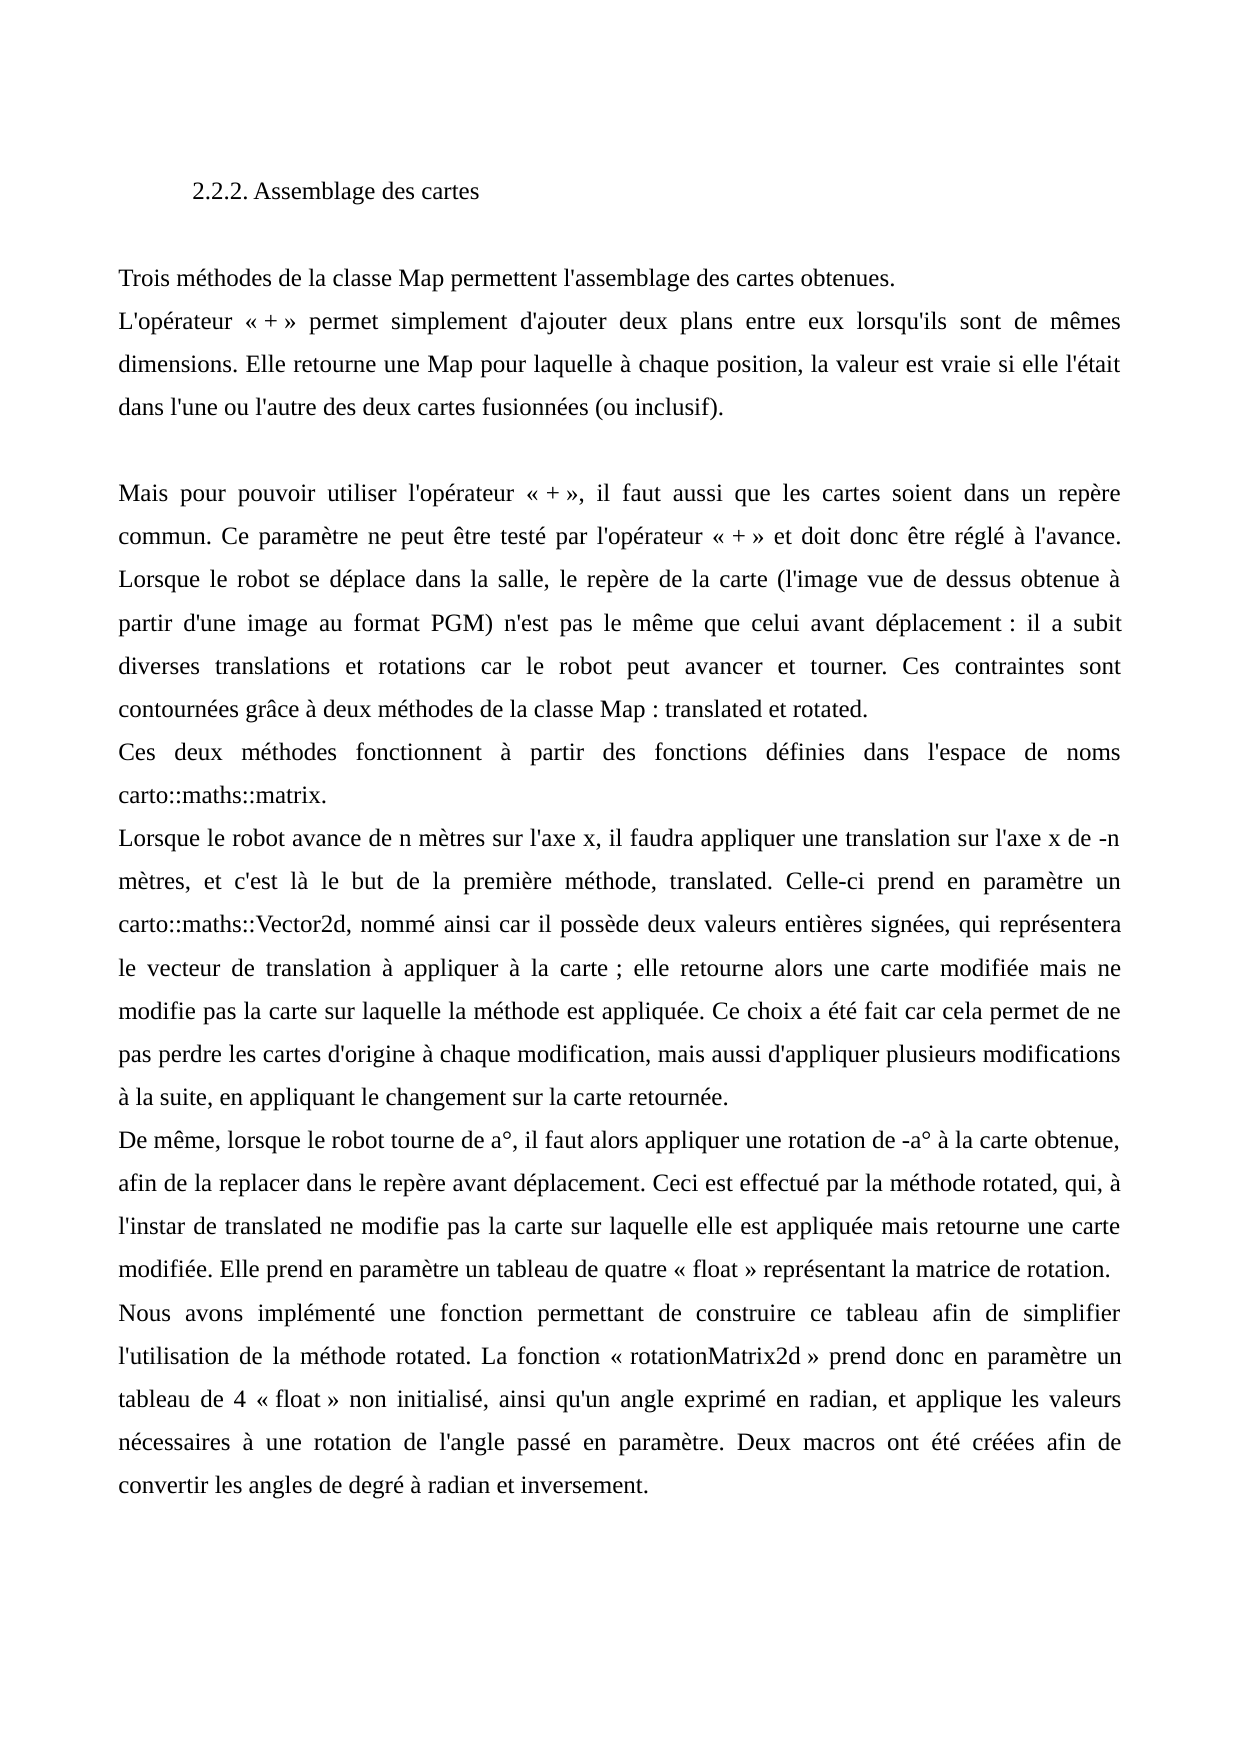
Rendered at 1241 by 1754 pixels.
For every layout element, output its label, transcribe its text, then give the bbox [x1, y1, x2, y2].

text Trois méthodes de la classe Map permettent l'assemblage des cartes obtenues. [118, 263, 1122, 291]
text L'opérateur « + » permet simplement d'ajouter deux plans entre eux lorsqu'ils sont de mêmes dimensions. Elle retourne une Map pour laquelle à chaque position, la valeur est vraie si elle l'était dans l'une ou l'autre des deux cartes fusionnées (ou inclusif). [118, 306, 1122, 421]
text Mais pour pouvoir utiliser l'opérateur « + », il faut aussi que les cartes soient dans un repère commun. Ce paramètre ne peut être testé par l'opérateur « + » et doit donc être réglé à l'avance. Lorsque le robot se déplace dans la salle, le repère de la carte (l'image vue de dessus obtenue à partir d'une image au format PGM) n'est pas le même que celui avant déplacement : il a subit diverses translations et rotations car le robot peut avancer et tourner. Ces contraintes sont contournées grâce à deux méthodes de la classe Map : translated et rotated. [118, 478, 1122, 723]
text Ces deux méthodes fonctionnent à partir des fonctions définies dans l'espace de noms carto::maths::matrix. [118, 737, 1122, 809]
text Lorsque le robot avance de n mètres sur l'axe x, il faudra appliquer une translation sur l'axe x de -n mètres, et c'est là le but de la première méthode, translated. Celle-ci prend en paramètre un carto::maths::Vector2d, nommé ainsi car il possède deux valeurs entières signées, qui représentera le vecteur de translation à appliquer à la carte ; elle retourne alors une carte modifiée mais ne modifie pas la carte sur laquelle la méthode est appliquée. Ce choix a été fait car cela permet de ne pas perdre les cartes d'origine à chaque modification, mais aussi d'appliquer plusieurs modifications à la suite, en appliquant le changement sur la carte retournée. [118, 823, 1122, 1111]
text Nous avons implémenté une fonction permettant de construire ce tableau afin de simplifier l'utilisation de la méthode rotated. La fonction « rotationMatrix2d » prend donc en paramètre un tableau de 4 « float » non initialisé, ainsi qu'un angle exprimé en radian, et applique les valeurs nécessaires à une rotation de l'angle passé en paramètre. Deux macros ont été créées afin de convertir les angles de degré à radian et inversement. [118, 1298, 1122, 1499]
text 2.2.2. Assemblage des cartes [118, 176, 1122, 205]
text De même, lorsque le robot tourne de a°, il faut alors appliquer une rotation de -a° à la carte obtenue, afin de la replacer dans le repère avant déplacement. Ceci est effectué par la méthode rotated, qui, à l'instar de translated ne modifie pas la carte sur laquelle elle est appliquée mais retourne une carte modifiée. Elle prend en paramètre un tableau de quatre « float » représentant la matrice de rotation. [118, 1125, 1122, 1283]
